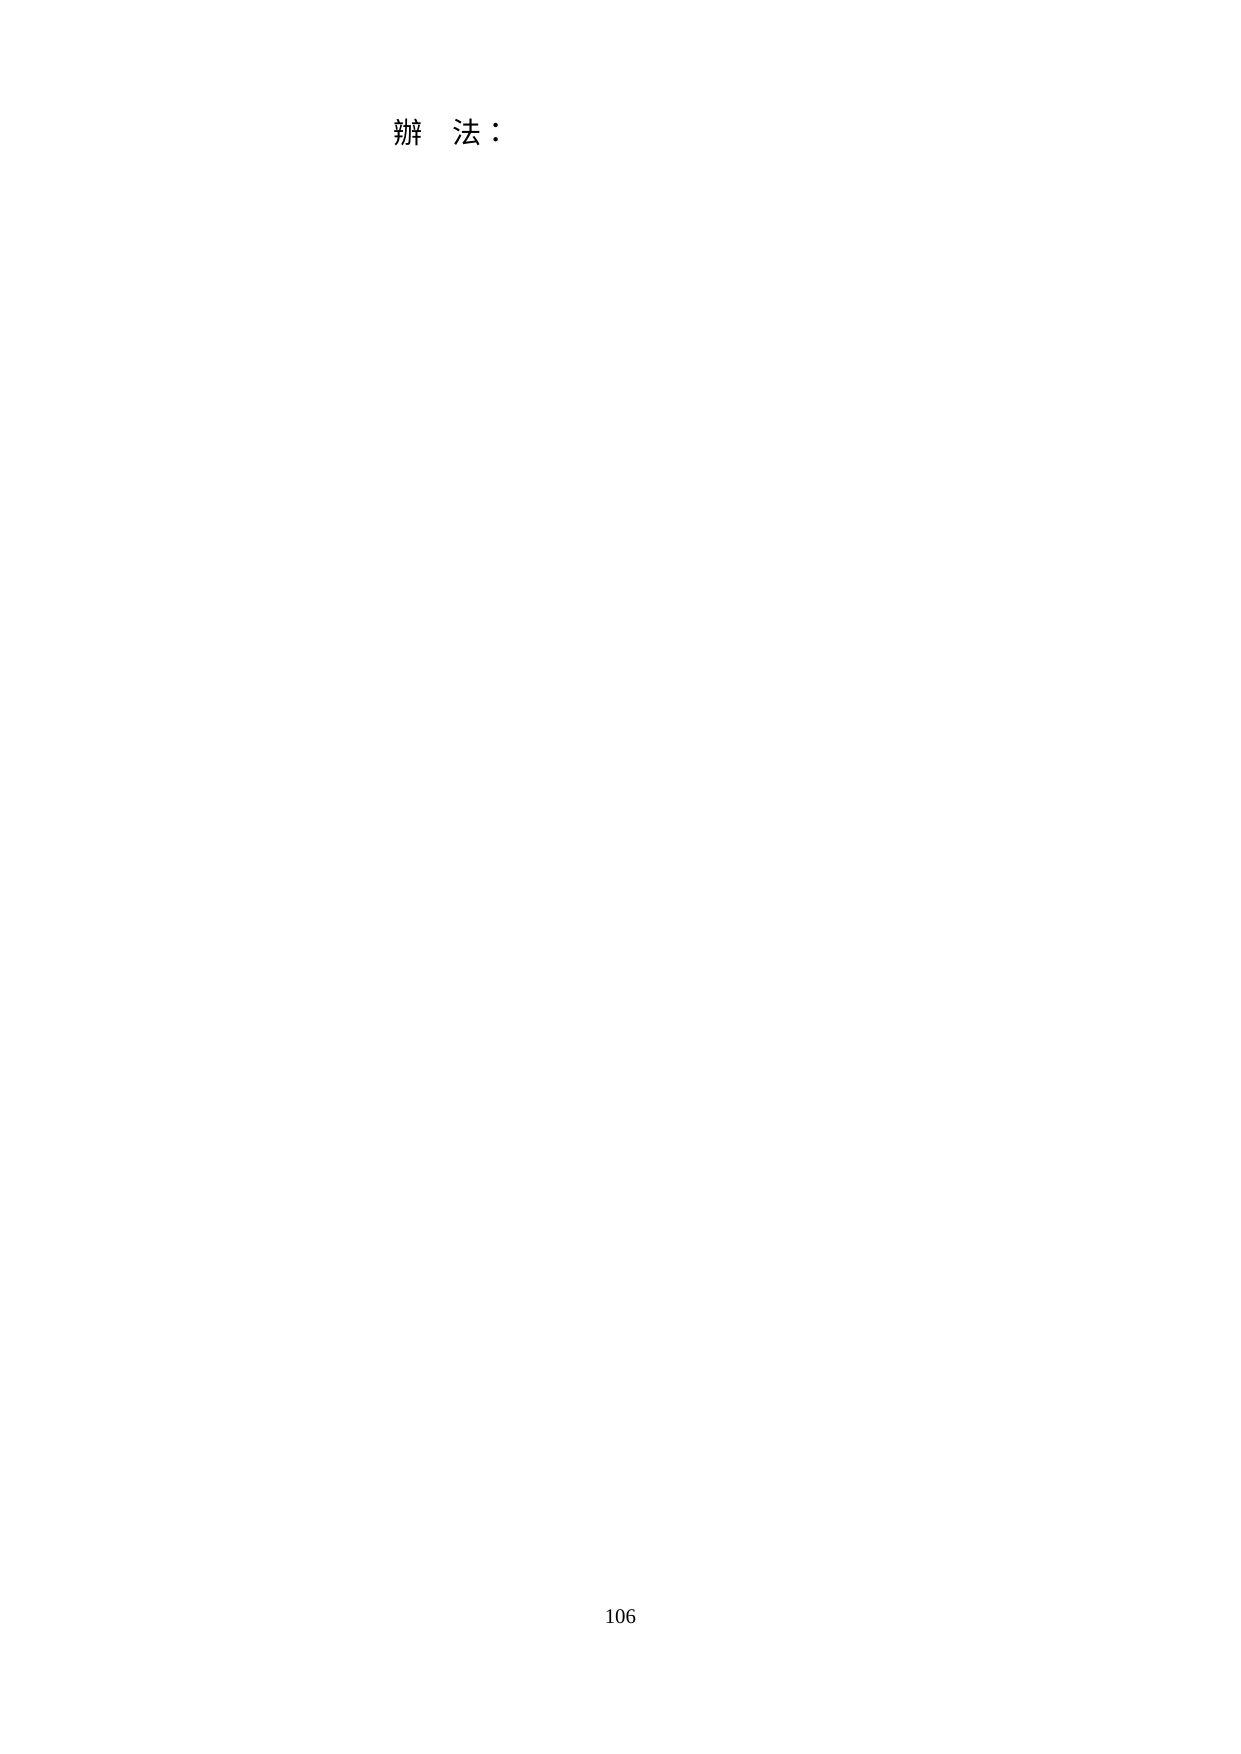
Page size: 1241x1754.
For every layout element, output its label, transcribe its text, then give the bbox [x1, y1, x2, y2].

text 辦 法： [394, 89, 1053, 152]
